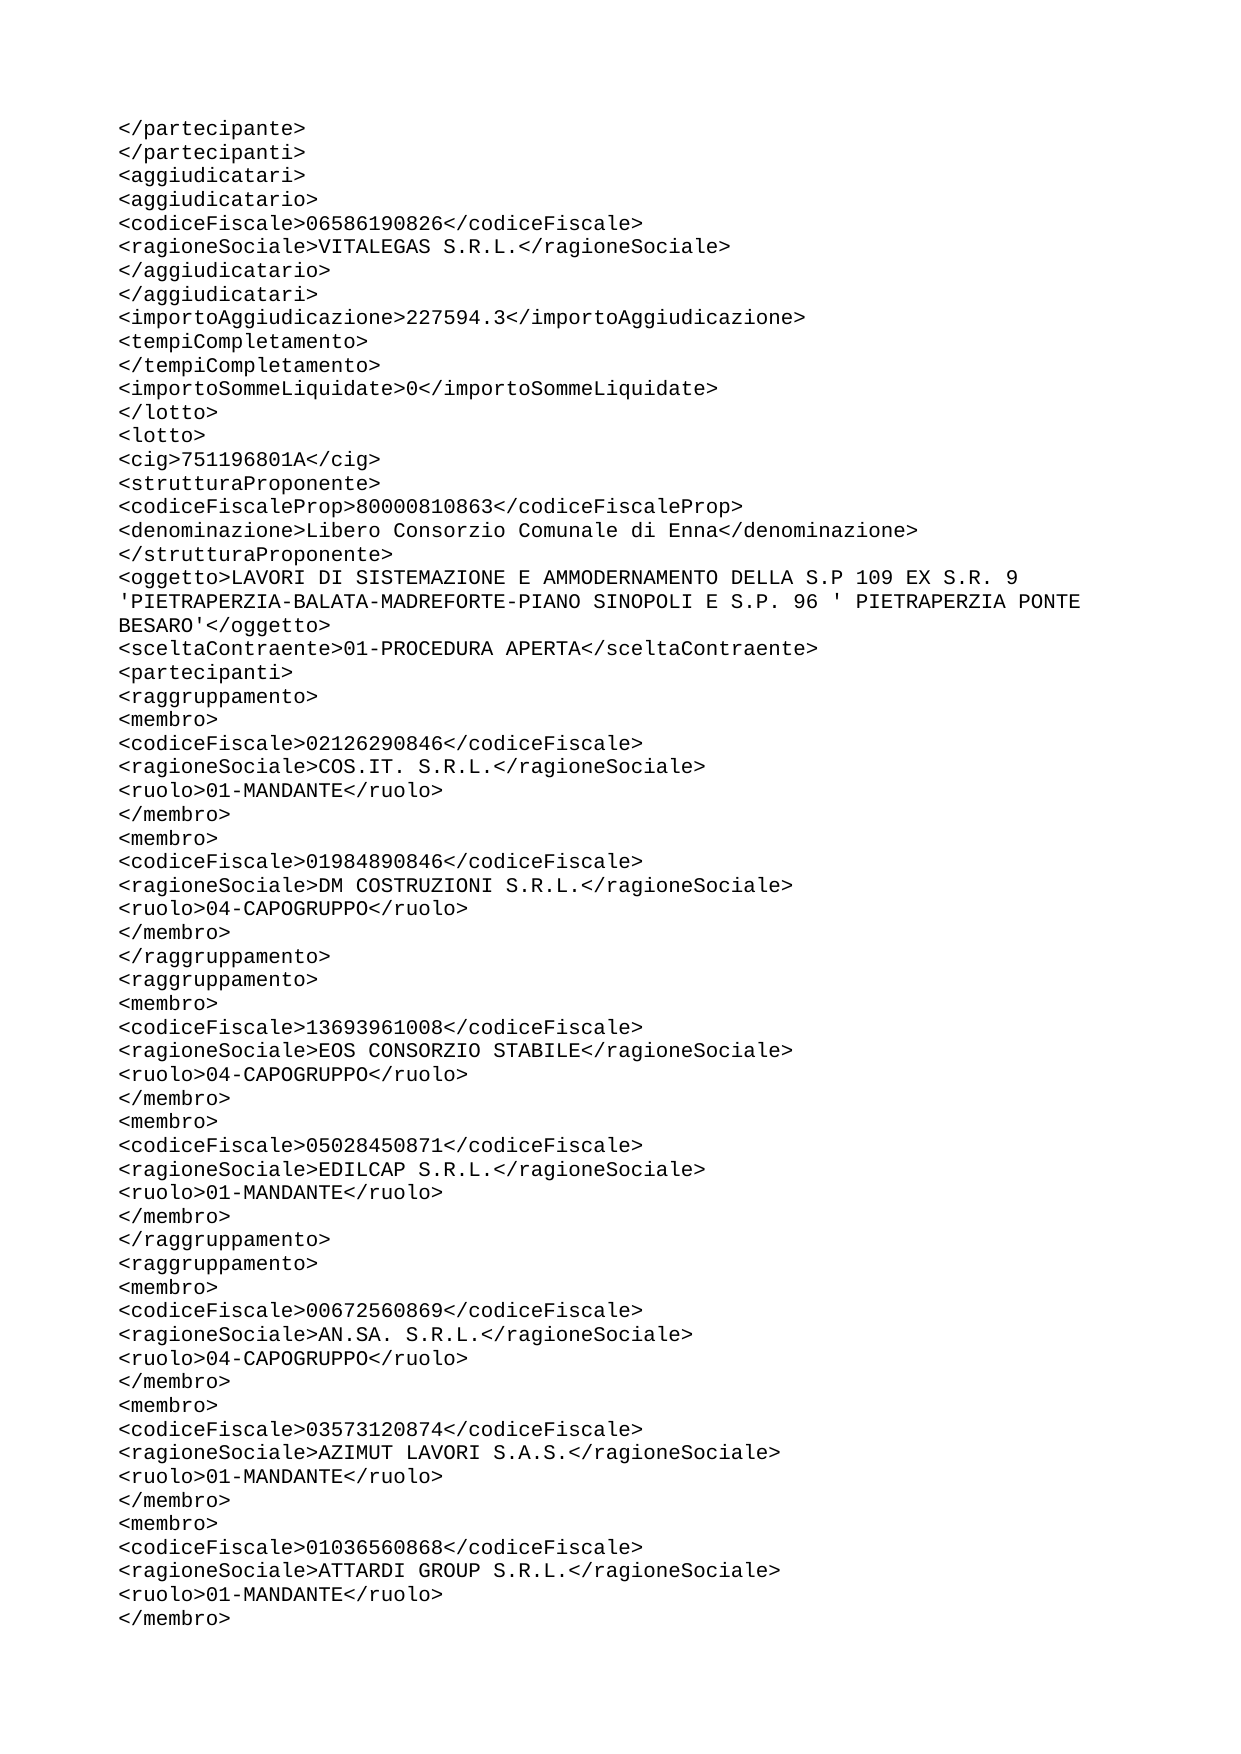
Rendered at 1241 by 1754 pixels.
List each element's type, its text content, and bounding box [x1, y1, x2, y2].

text <raggruppamento> [118, 969, 1122, 993]
text <membro> [118, 709, 1122, 733]
text <importoAggiudicazione>227594.3</importoAggiudicazione> [118, 307, 1122, 331]
text </membro> [118, 1489, 1122, 1513]
text <ruolo>04-CAPOGRUPPO</ruolo> [118, 898, 1122, 922]
text <codiceFiscale>13693961008</codiceFiscale> [118, 1017, 1122, 1040]
text </membro> [118, 922, 1122, 946]
text <tempiCompletamento> [118, 331, 1122, 354]
text </membro> [118, 1608, 1122, 1631]
text <ruolo>01-MANDANTE</ruolo> [118, 1182, 1122, 1206]
text <raggruppamento> [118, 686, 1122, 709]
text <codiceFiscale>01984890846</codiceFiscale> [118, 851, 1122, 875]
text <membro> [118, 1277, 1122, 1300]
text <codiceFiscaleProp>80000810863</codiceFiscaleProp> [118, 496, 1122, 520]
text <membro> [118, 827, 1122, 851]
text <ragioneSociale>EDILCAP S.R.L.</ragioneSociale> [118, 1158, 1122, 1182]
text <ragioneSociale>AN.SA. S.R.L.</ragioneSociale> [118, 1324, 1122, 1348]
text </raggruppamento> [118, 946, 1122, 969]
text <codiceFiscale>03573120874</codiceFiscale> [118, 1419, 1122, 1442]
text <membro> [118, 1395, 1122, 1419]
text <codiceFiscale>05028450871</codiceFiscale> [118, 1135, 1122, 1158]
text <ragioneSociale>COS.IT. S.R.L.</ragioneSociale> [118, 757, 1122, 780]
text <ruolo>04-CAPOGRUPPO</ruolo> [118, 1348, 1122, 1371]
text </lotto> [118, 402, 1122, 426]
text <aggiudicatari> [118, 165, 1122, 189]
text </raggruppamento> [118, 1229, 1122, 1253]
text <ragioneSociale>ATTARDI GROUP S.R.L.</ragioneSociale> [118, 1561, 1122, 1584]
text </partecipante> [118, 118, 1122, 142]
text <codiceFiscale>02126290846</codiceFiscale> [118, 733, 1122, 757]
text <ragioneSociale>VITALEGAS S.R.L.</ragioneSociale> [118, 236, 1122, 260]
text <membro> [118, 1513, 1122, 1537]
text <ruolo>01-MANDANTE</ruolo> [118, 780, 1122, 804]
text <ruolo>01-MANDANTE</ruolo> [118, 1584, 1122, 1608]
text <sceltaContraente>01-PROCEDURA APERTA</sceltaContraente> [118, 638, 1122, 662]
text <ruolo>01-MANDANTE</ruolo> [118, 1466, 1122, 1489]
text <ruolo>04-CAPOGRUPPO</ruolo> [118, 1064, 1122, 1088]
text <strutturaProponente> [118, 473, 1122, 496]
text <codiceFiscale>01036560868</codiceFiscale> [118, 1537, 1122, 1561]
text </aggiudicatario> [118, 260, 1122, 284]
text </membro> [118, 1371, 1122, 1395]
text <codiceFiscale>00672560869</codiceFiscale> [118, 1300, 1122, 1324]
text <membro> [118, 1111, 1122, 1135]
text <membro> [118, 993, 1122, 1017]
text <codiceFiscale>06586190826</codiceFiscale> [118, 213, 1122, 236]
text </tempiCompletamento> [118, 354, 1122, 378]
text <aggiudicatario> [118, 189, 1122, 213]
text </aggiudicatari> [118, 284, 1122, 307]
text <oggetto>LAVORI DI SISTEMAZIONE E AMMODERNAMENTO DELLA S.P 109 EX S.R. 9 'PIETRAPERZIA-BALATA-MADREFORTE-PIANO SINOPOLI E S.P. 96 ' PIETRAPERZIA PONTE BESARO'</oggetto> [118, 567, 1122, 638]
text </strutturaProponente> [118, 544, 1122, 567]
text </membro> [118, 1206, 1122, 1229]
text </membro> [118, 1088, 1122, 1111]
text <importoSommeLiquidate>0</importoSommeLiquidate> [118, 378, 1122, 402]
text <partecipanti> [118, 662, 1122, 686]
text </partecipanti> [118, 142, 1122, 165]
text <ragioneSociale>AZIMUT LAVORI S.A.S.</ragioneSociale> [118, 1442, 1122, 1466]
text <lotto> [118, 426, 1122, 449]
text <raggruppamento> [118, 1253, 1122, 1277]
text <ragioneSociale>DM COSTRUZIONI S.R.L.</ragioneSociale> [118, 875, 1122, 898]
text </membro> [118, 804, 1122, 827]
text <cig>751196801A</cig> [118, 449, 1122, 473]
text <denominazione>Libero Consorzio Comunale di Enna</denominazione> [118, 520, 1122, 544]
text <ragioneSociale>EOS CONSORZIO STABILE</ragioneSociale> [118, 1040, 1122, 1064]
